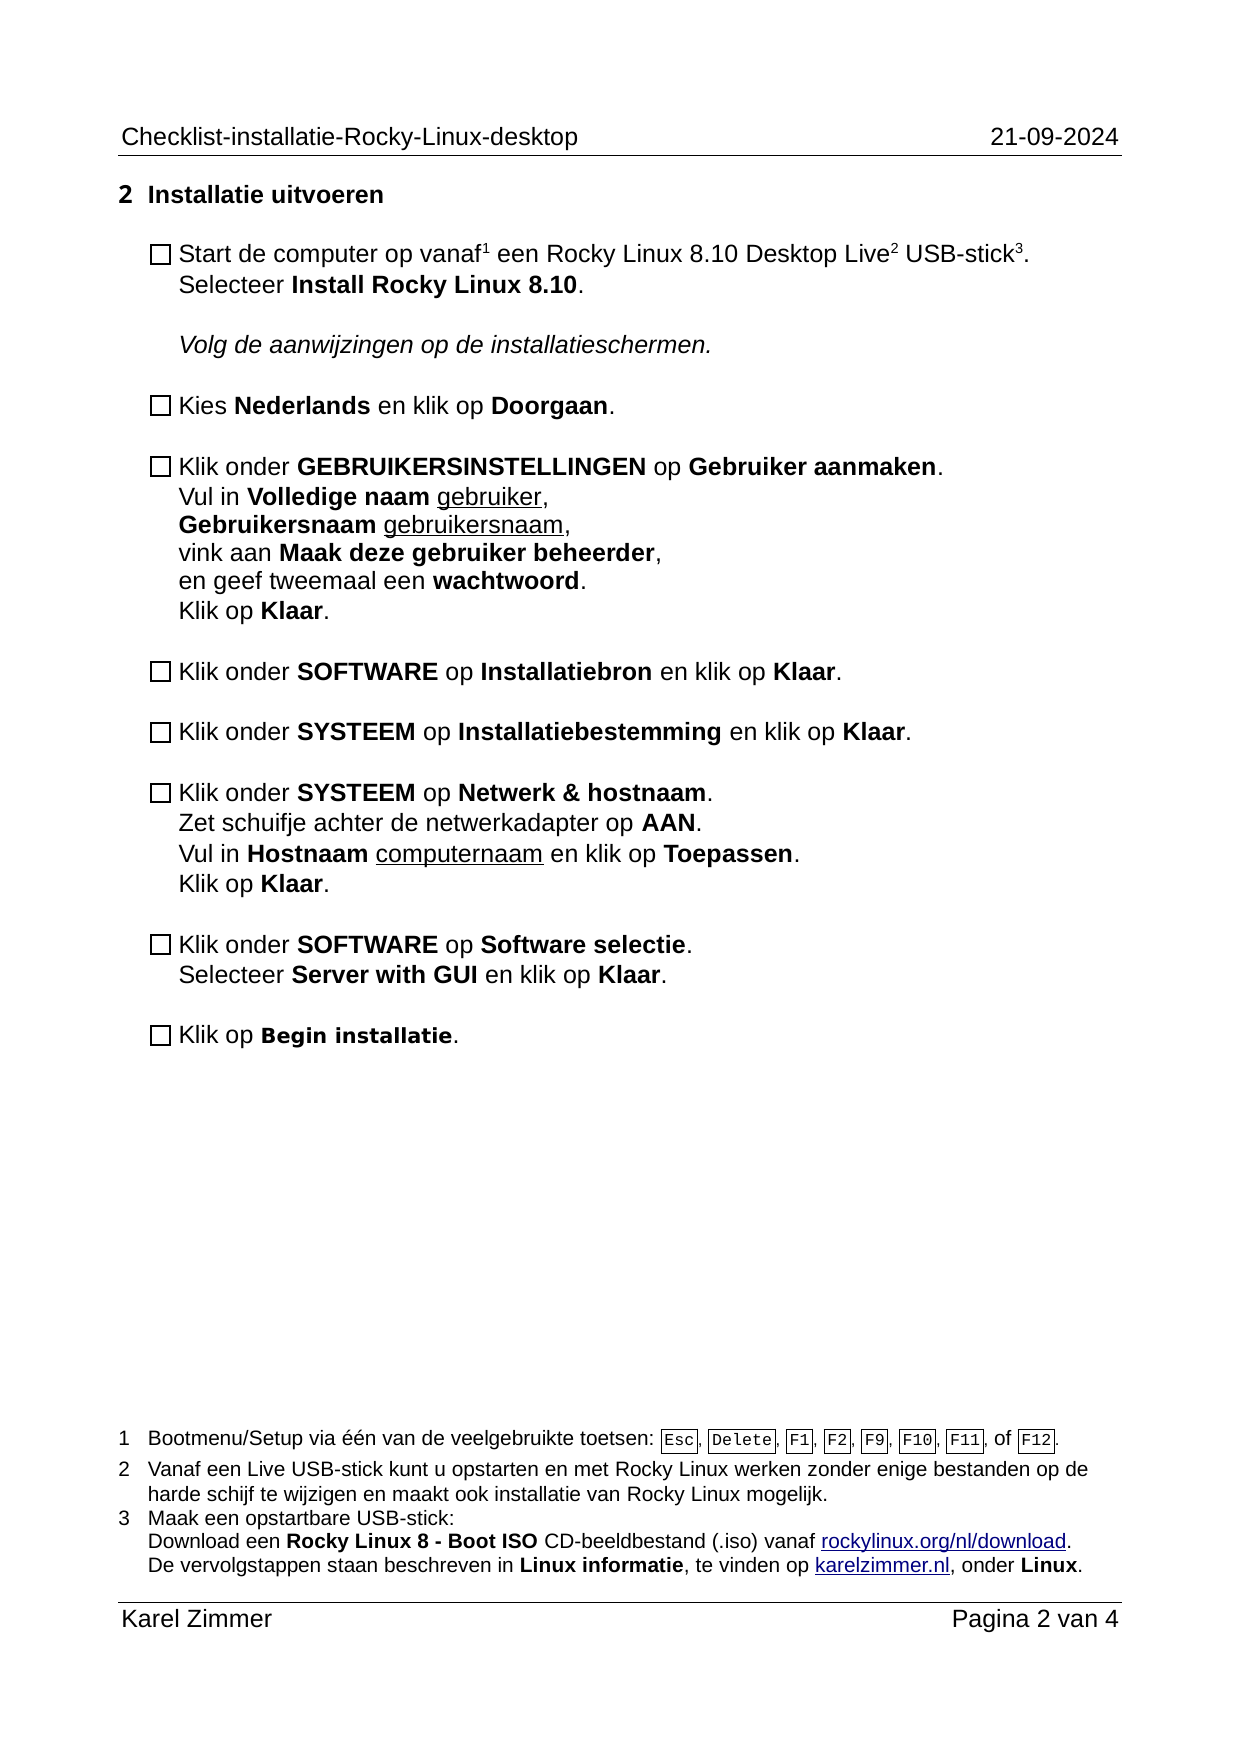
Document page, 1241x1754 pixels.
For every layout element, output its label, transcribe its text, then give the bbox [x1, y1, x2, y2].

table_cell Vul in Hostnaam computernaam en klik op Toepassen. [177, 839, 1122, 869]
table_cell Klik onder SOFTWARE op Installatiebron en klik op Klaar. [177, 657, 1122, 687]
list Installatie uitvoeren [118, 177, 1122, 211]
table_cell [177, 421, 1122, 451]
table_cell [142, 778, 177, 808]
table_cell [118, 839, 142, 869]
table_cell [118, 808, 142, 838]
table_cell [177, 300, 1122, 330]
table_cell [177, 899, 1122, 929]
table_cell [142, 451, 177, 482]
table_cell [142, 929, 177, 960]
table_cell [118, 451, 142, 482]
table_cell Klik onder SYSTEEM op Installatiebestemming en klik op Klaar. [177, 717, 1122, 747]
table_cell [118, 300, 142, 330]
table_cell [142, 596, 177, 626]
table_cell [118, 717, 142, 747]
table_header [118, 239, 142, 269]
table_cell [118, 269, 142, 300]
table_cell [142, 421, 177, 451]
table_cell [142, 960, 177, 990]
table_cell [118, 482, 142, 596]
table_cell [118, 869, 142, 899]
table_cell [177, 687, 1122, 717]
table_cell Klik op Klaar. [177, 869, 1122, 899]
table_header Start de computer op vanaf een Rocky Linux 8.10 Desktop Live USB-stick. [177, 239, 1122, 269]
table_cell Kies Nederlands en klik op Doorgaan. [177, 391, 1122, 421]
table_cell [118, 391, 142, 421]
table_cell [118, 1020, 142, 1051]
table_cell [118, 657, 142, 687]
table_cell [142, 1020, 177, 1051]
table_cell [177, 626, 1122, 657]
table_cell Zet schuifje achter de netwerkadapter op AAN. [177, 808, 1122, 838]
table_cell [118, 778, 142, 808]
table_cell Klik onder GEBRUIKERSINSTELLINGEN op Gebruiker aanmaken. [177, 451, 1122, 482]
table_cell [142, 748, 177, 778]
table_cell [142, 899, 177, 929]
table_cell [142, 990, 177, 1020]
table_cell [118, 990, 142, 1020]
table_cell [118, 687, 142, 717]
table_cell Volg de aanwijzingen op de installatieschermen. [177, 330, 1122, 360]
table_cell [177, 748, 1122, 778]
table_cell [142, 808, 177, 838]
table_cell [118, 929, 142, 960]
table_cell [142, 360, 177, 391]
table_cell Vul in Volledige naam gebruiker, Gebruikersnaam gebruikersnaam, vink aan Maak deze gebruiker beheerder, en geef tweemaal een wachtwoord. [177, 482, 1122, 596]
table_cell [142, 869, 177, 899]
table_cell [118, 421, 142, 451]
table_cell [142, 657, 177, 687]
table_cell [142, 839, 177, 869]
table_cell [142, 269, 177, 300]
table_cell [118, 596, 142, 626]
table_cell [142, 482, 177, 596]
table_cell [118, 899, 142, 929]
table_cell Klik op Begin installatie. [177, 1020, 1122, 1051]
table_cell [118, 626, 142, 657]
table_cell [118, 748, 142, 778]
table_cell [142, 330, 177, 360]
table_cell Selecteer Server with GUI en klik op Klaar. [177, 960, 1122, 990]
table_cell [142, 391, 177, 421]
table_header [142, 239, 177, 269]
table_cell Klik onder SYSTEEM op Netwerk & hostnaam. [177, 778, 1122, 808]
table_cell [118, 960, 142, 990]
table_cell Klik op Klaar. [177, 596, 1122, 626]
table_cell [118, 330, 142, 360]
table_cell [118, 360, 142, 391]
table_cell [177, 990, 1122, 1020]
table_cell Selecteer Install Rocky Linux 8.10. [177, 269, 1122, 300]
table_cell [142, 717, 177, 747]
table_cell [142, 687, 177, 717]
table_cell [142, 300, 177, 330]
table_cell [177, 360, 1122, 391]
table_cell Klik onder SOFTWARE op Software selectie. [177, 929, 1122, 960]
table_cell [142, 626, 177, 657]
